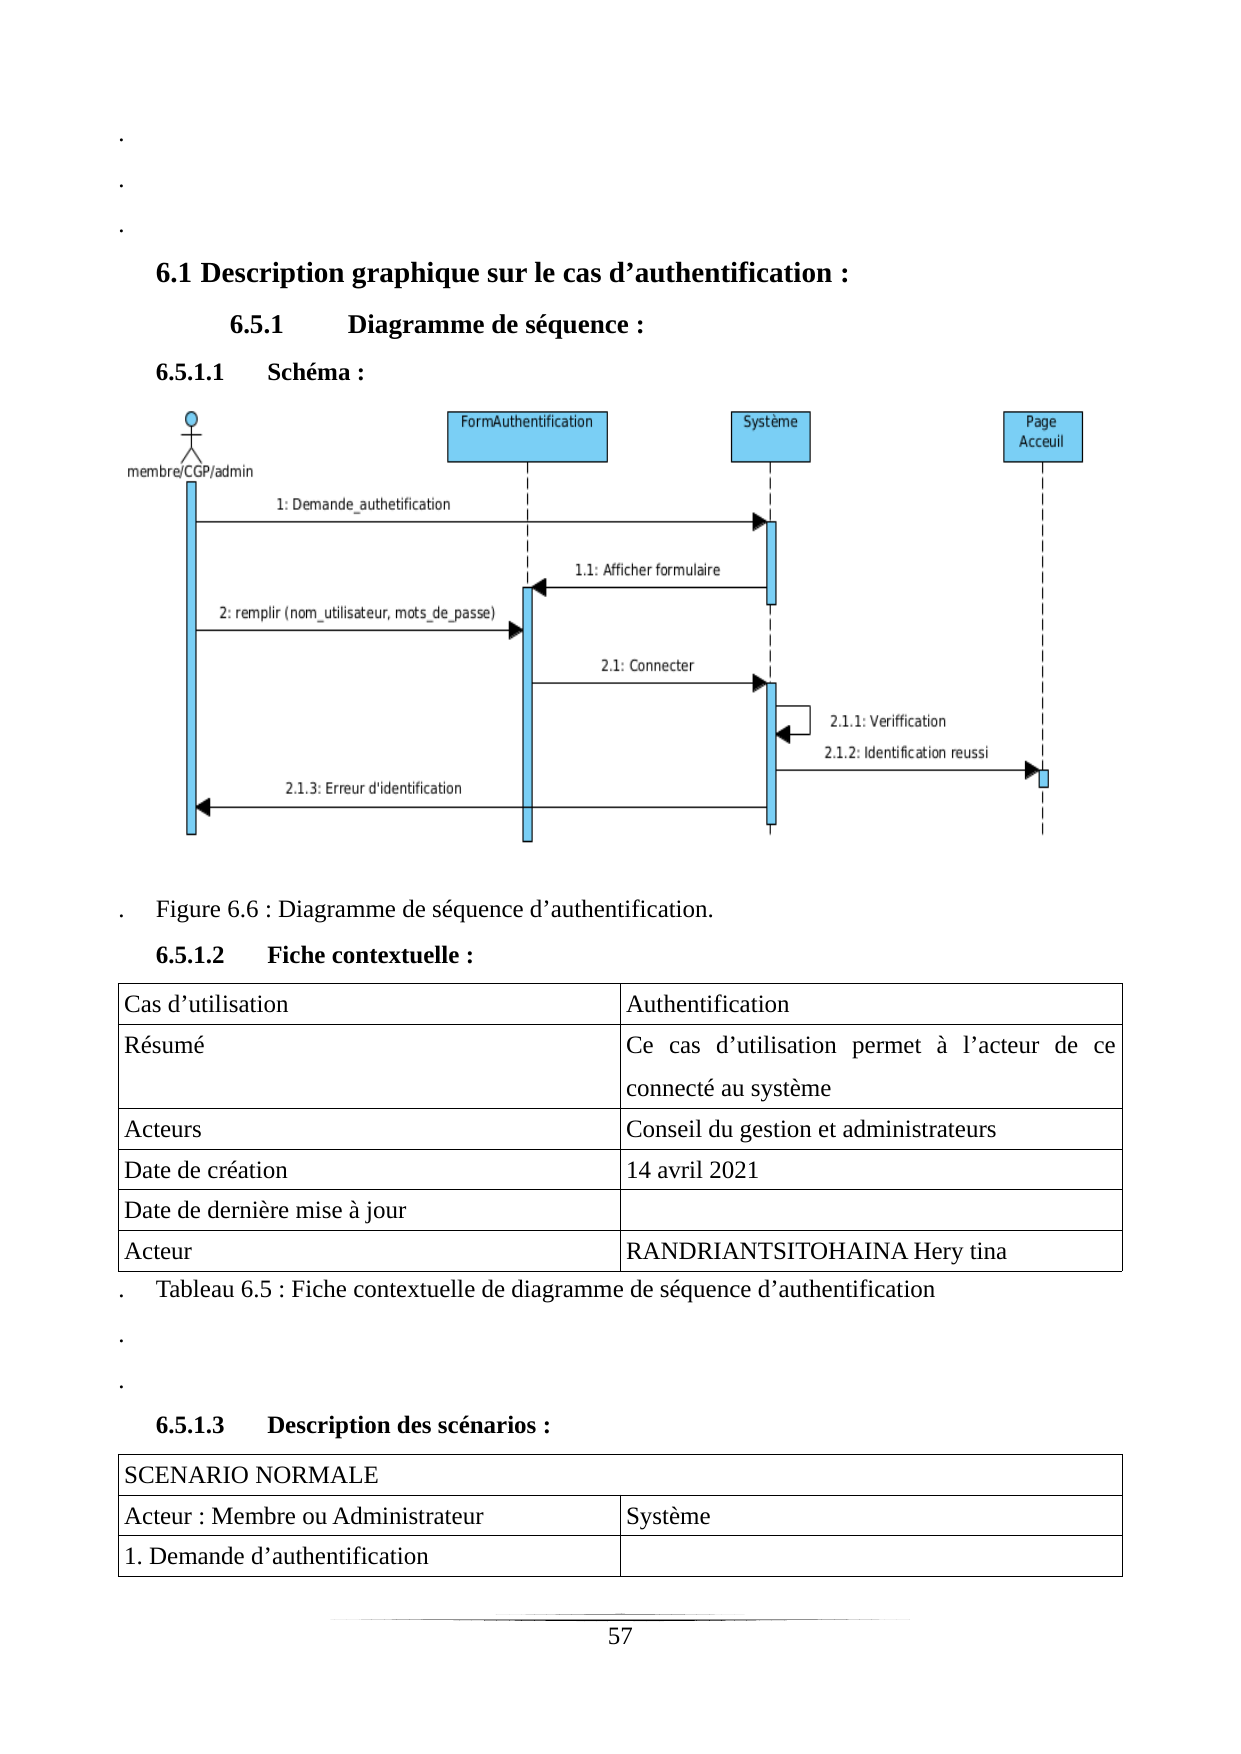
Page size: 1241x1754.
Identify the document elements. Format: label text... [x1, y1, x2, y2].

table_header SCENARIO NORMALE [119, 1455, 1122, 1494]
picture [171, 1613, 1069, 1622]
subtitle Figure 6.6 : Diagramme de séquence d’authentification. [118, 881, 1122, 923]
table_cell Acteur : Membre ou Administrateur [119, 1496, 620, 1535]
table_cell RANDRIANTSITOHAINA Hery tina [621, 1231, 1122, 1271]
subtitle Tableau 6.5 : Fiche contextuelle de diagramme de séquence d’authentification [118, 1274, 1122, 1302]
table_cell Acteur [119, 1231, 620, 1271]
picture [118, 400, 1123, 881]
table_cell Date de dernière mise à jour [119, 1190, 620, 1230]
list Schéma : [156, 357, 1122, 386]
list Fiche contextuelle : [156, 940, 1122, 969]
table_cell Système [621, 1496, 1122, 1535]
table_cell Date de création [119, 1150, 620, 1189]
list Description des scénarios : [156, 1411, 1122, 1439]
table_header Cas d’utilisation [119, 984, 620, 1024]
table_cell Résumé [119, 1025, 620, 1108]
table_cell Ce cas d’utilisation permet à l’acteur de ce connecté au système [621, 1025, 1122, 1108]
table_cell Conseil du gestion et administrateurs [621, 1109, 1122, 1148]
table_cell 1. Demande d’authentification [119, 1536, 620, 1576]
list Description graphique sur le cas d’authentification : [156, 255, 1122, 288]
table_cell 14 avril 2021 [621, 1150, 1122, 1189]
table_cell [621, 1536, 1122, 1576]
table_cell Acteurs [119, 1109, 620, 1148]
table_cell [621, 1190, 1122, 1230]
table_header Authentification [621, 984, 1122, 1024]
list Diagramme de séquence : [229, 308, 1122, 339]
